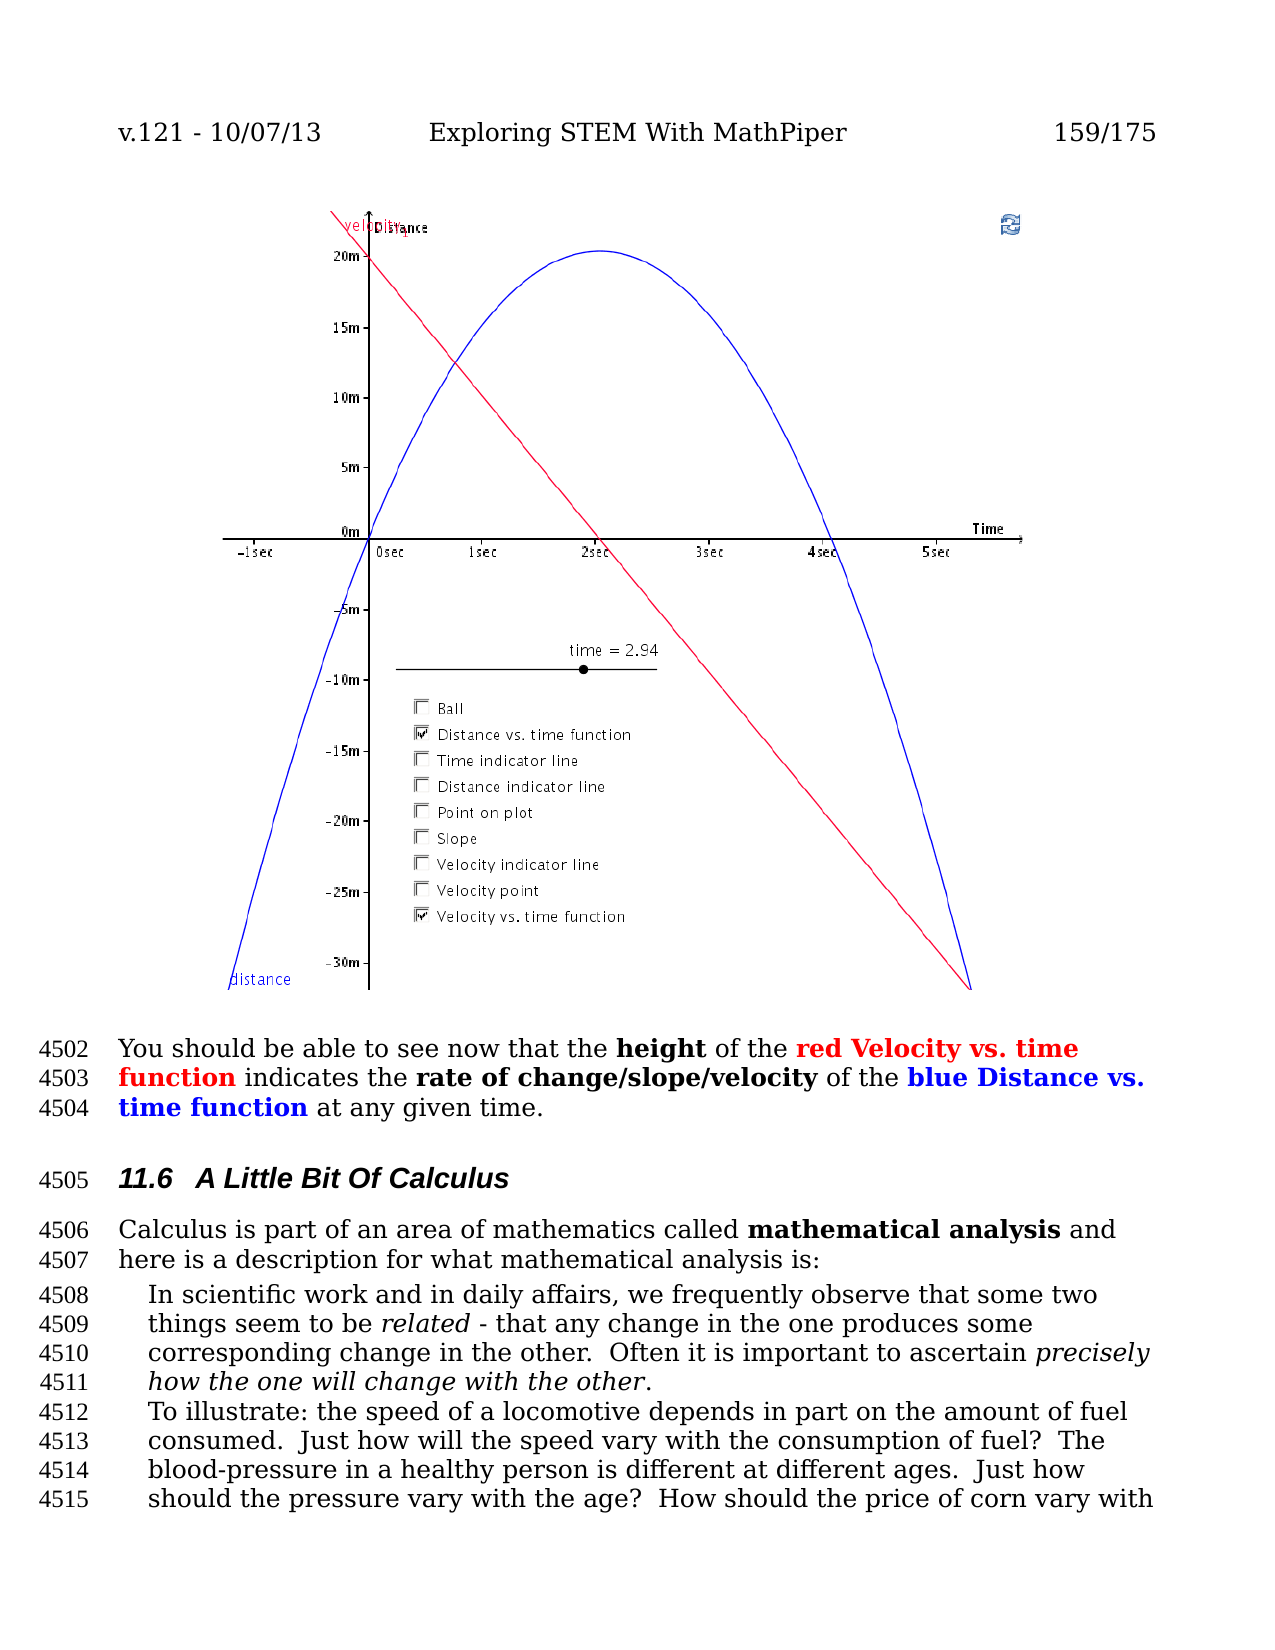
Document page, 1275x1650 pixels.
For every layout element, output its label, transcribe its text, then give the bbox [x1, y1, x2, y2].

picture [222, 211, 1023, 990]
text To illustrate: the speed of a locomotive depends in part on the amount of fuel consumed. Just how will the speed vary with the consumption of fuel? The blood-pressure in a healthy person is different at different ages. Just how should the pressure vary with the age? How should the price of corn vary with [148, 1397, 1157, 1513]
text In scientific work and in daily affairs, we frequently observe that some two things seem to be related - that any change in the one produces some corresponding change in the other. Often it is important to ascertain precisely how the one will change with the other. [148, 1280, 1157, 1397]
text Calculus is part of an area of mathematics called mathematical analysis and here is a description for what mathematical analysis is: [118, 1215, 1157, 1274]
text You should be able to see now that the height of the red Velocity vs. time function indicates the rate of change/slope/velocity of the blue Distance vs. time function at any given time. [118, 1034, 1157, 1122]
subtitle A Little Bit Of Calculus [118, 1161, 1157, 1194]
